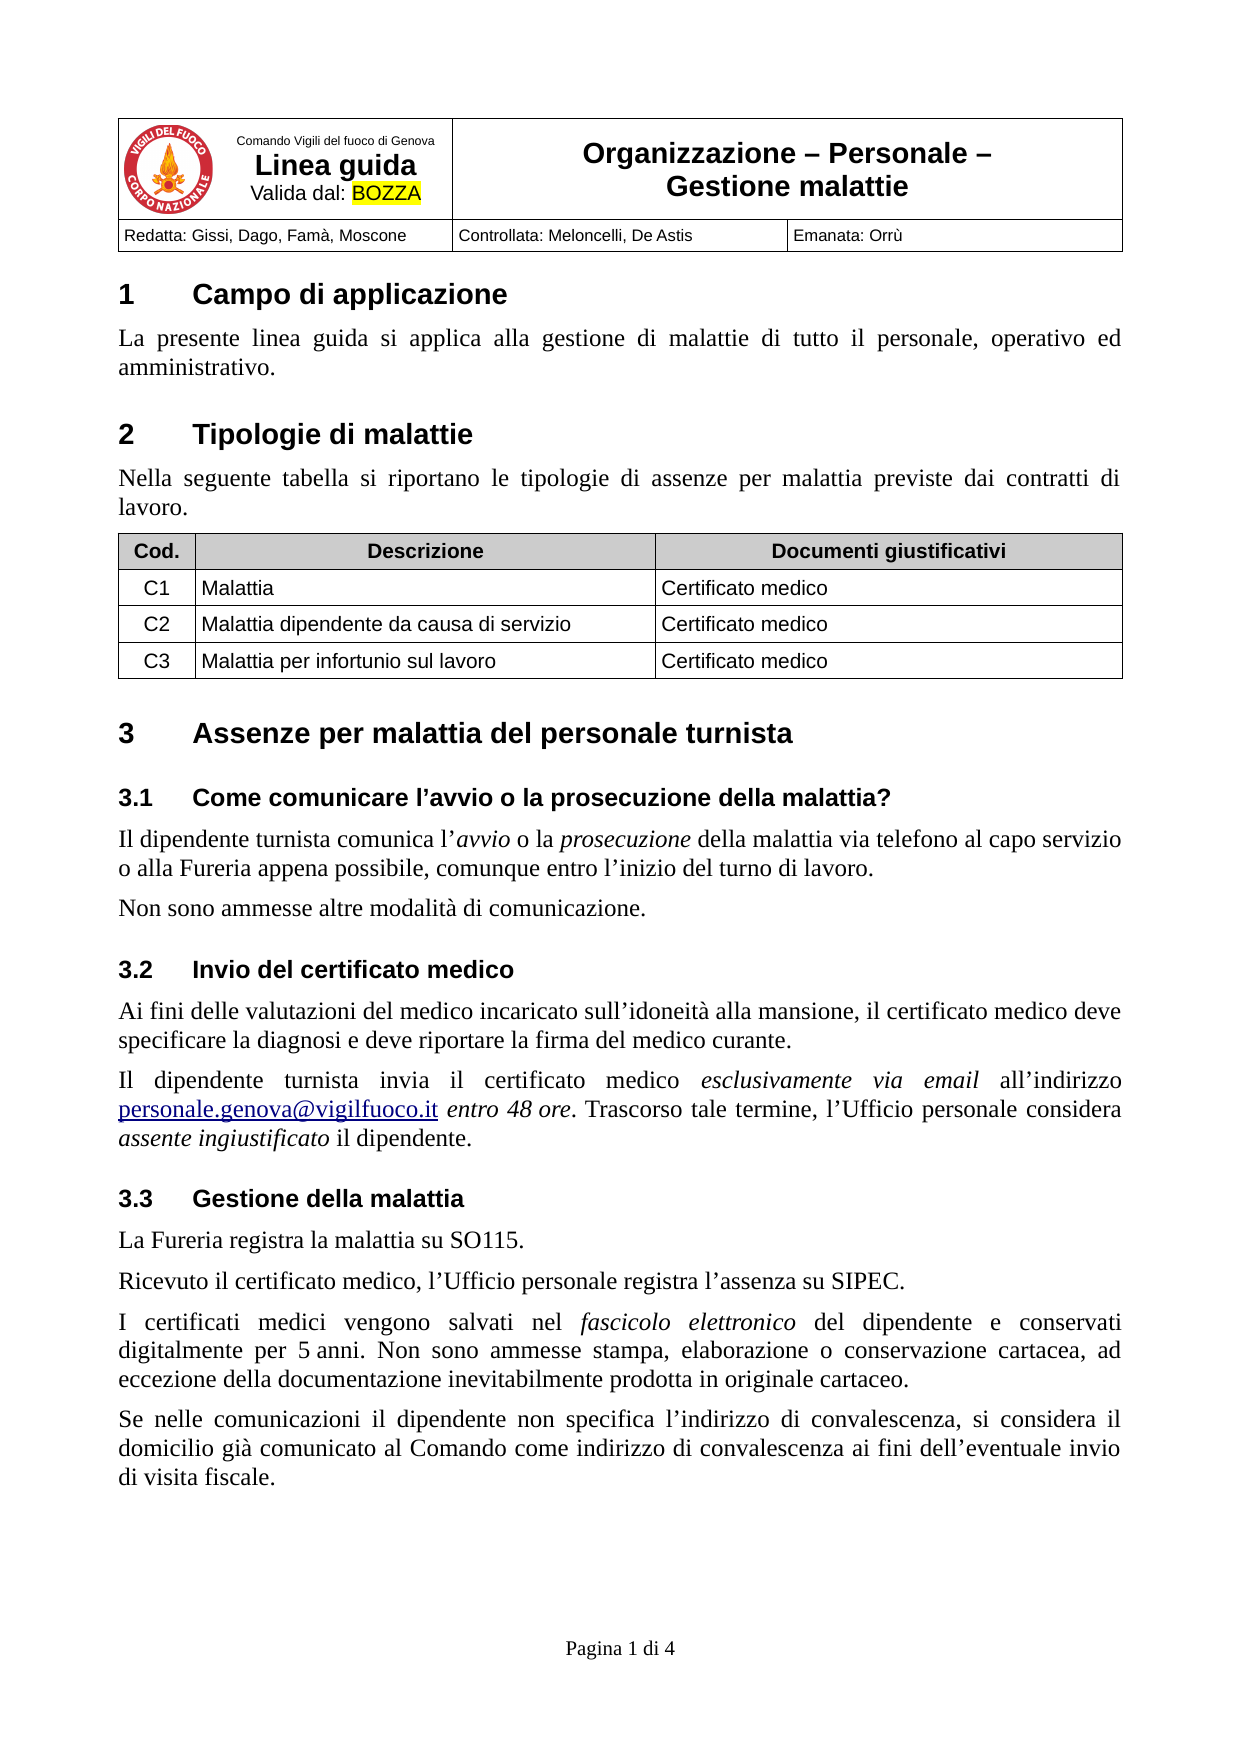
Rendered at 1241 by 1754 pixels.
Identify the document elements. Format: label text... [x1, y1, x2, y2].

table_cell C3 [119, 643, 195, 678]
subtitle Assenze per malattia del personale turnista [118, 716, 1122, 750]
text I certificati medici vengono salvati nel fascicolo elettronico del dipendente e conservati digitalmente per 5 anni. Non sono ammesse stampa, elaborazione o conservazione cartacea, ad eccezione della documentazione inevitabilmente prodotta in originale cartaceo. [118, 1307, 1122, 1393]
table_cell C1 [119, 570, 195, 605]
text Il dipendente turnista comunica l’avvio o la prosecuzione della malattia via telefono al capo servizio o alla Fureria appena possibile, comunque entro l’inizio del turno di lavoro. [118, 824, 1122, 882]
subtitle Invio del certificato medico [118, 955, 1122, 984]
text Ai fini delle valutazioni del medico incaricato sull’idoneità alla mansione, il certificato medico deve specificare la diagnosi e deve riportare la firma del medico curante. [118, 996, 1122, 1054]
table_cell Emanata: Orrù [788, 220, 1122, 251]
subtitle Gestione della malattia [118, 1184, 1122, 1213]
text La presente linea guida si applica alla gestione di malattie di tutto il personale, operativo ed amministrativo. [118, 323, 1122, 380]
text Non sono ammesse altre modalità di comunicazione. [118, 893, 1122, 922]
text Ricevuto il certificato medico, l’Ufficio personale registra l’assenza su SIPEC. [118, 1266, 1122, 1295]
table_header Cod. [119, 534, 195, 569]
text La Fureria registra la malattia su SO115. [118, 1226, 1122, 1254]
table_header Comando Vigili del fuoco di Genova Linea guida Valida dal: BOZZA [219, 119, 452, 219]
text Se nelle comunicazioni il dipendente non specifica l’indirizzo di convalescenza, si considera il domicilio già comunicato al Comando come indirizzo di convalescenza ai fini dell’eventuale invio di visita fiscale. [118, 1404, 1122, 1491]
table_cell Redatta: Gissi, Dago, Famà, Moscone [119, 220, 452, 251]
table_cell Certificato medico [656, 606, 1122, 642]
table_header Documenti giustificativi [656, 534, 1122, 569]
text Nella seguente tabella si riportano le tipologie di assenze per malattia previste dai contratti di lavoro. [118, 463, 1122, 521]
text Il dipendente turnista invia il certificato medico esclusivamente via email all’indirizzo personale.genova@vigilfuoco.it entro 48 ore. Trascorso tale termine, l’Ufficio personale considera assente ingiustificato il dipendente. [118, 1065, 1122, 1152]
subtitle Campo di applicazione [118, 277, 1122, 310]
table_cell Malattia dipendente da causa di servizio [196, 606, 655, 642]
table_header Organizzazione – Personale – Gestione malattie [453, 119, 1122, 219]
table_header Descrizione [196, 534, 655, 569]
subtitle Tipologie di malattie [118, 417, 1122, 451]
subtitle Come comunicare l’avvio o la prosecuzione della malattia? [118, 783, 1122, 812]
table_cell Certificato medico [656, 570, 1122, 605]
table_cell Malattia [196, 570, 655, 605]
table_cell Controllata: Meloncelli, De Astis [453, 220, 787, 251]
table_cell C2 [119, 606, 195, 642]
table_header [119, 119, 219, 219]
table_cell Certificato medico [656, 643, 1122, 678]
table_cell Malattia per infortunio sul lavoro [196, 643, 655, 678]
picture [124, 125, 213, 214]
